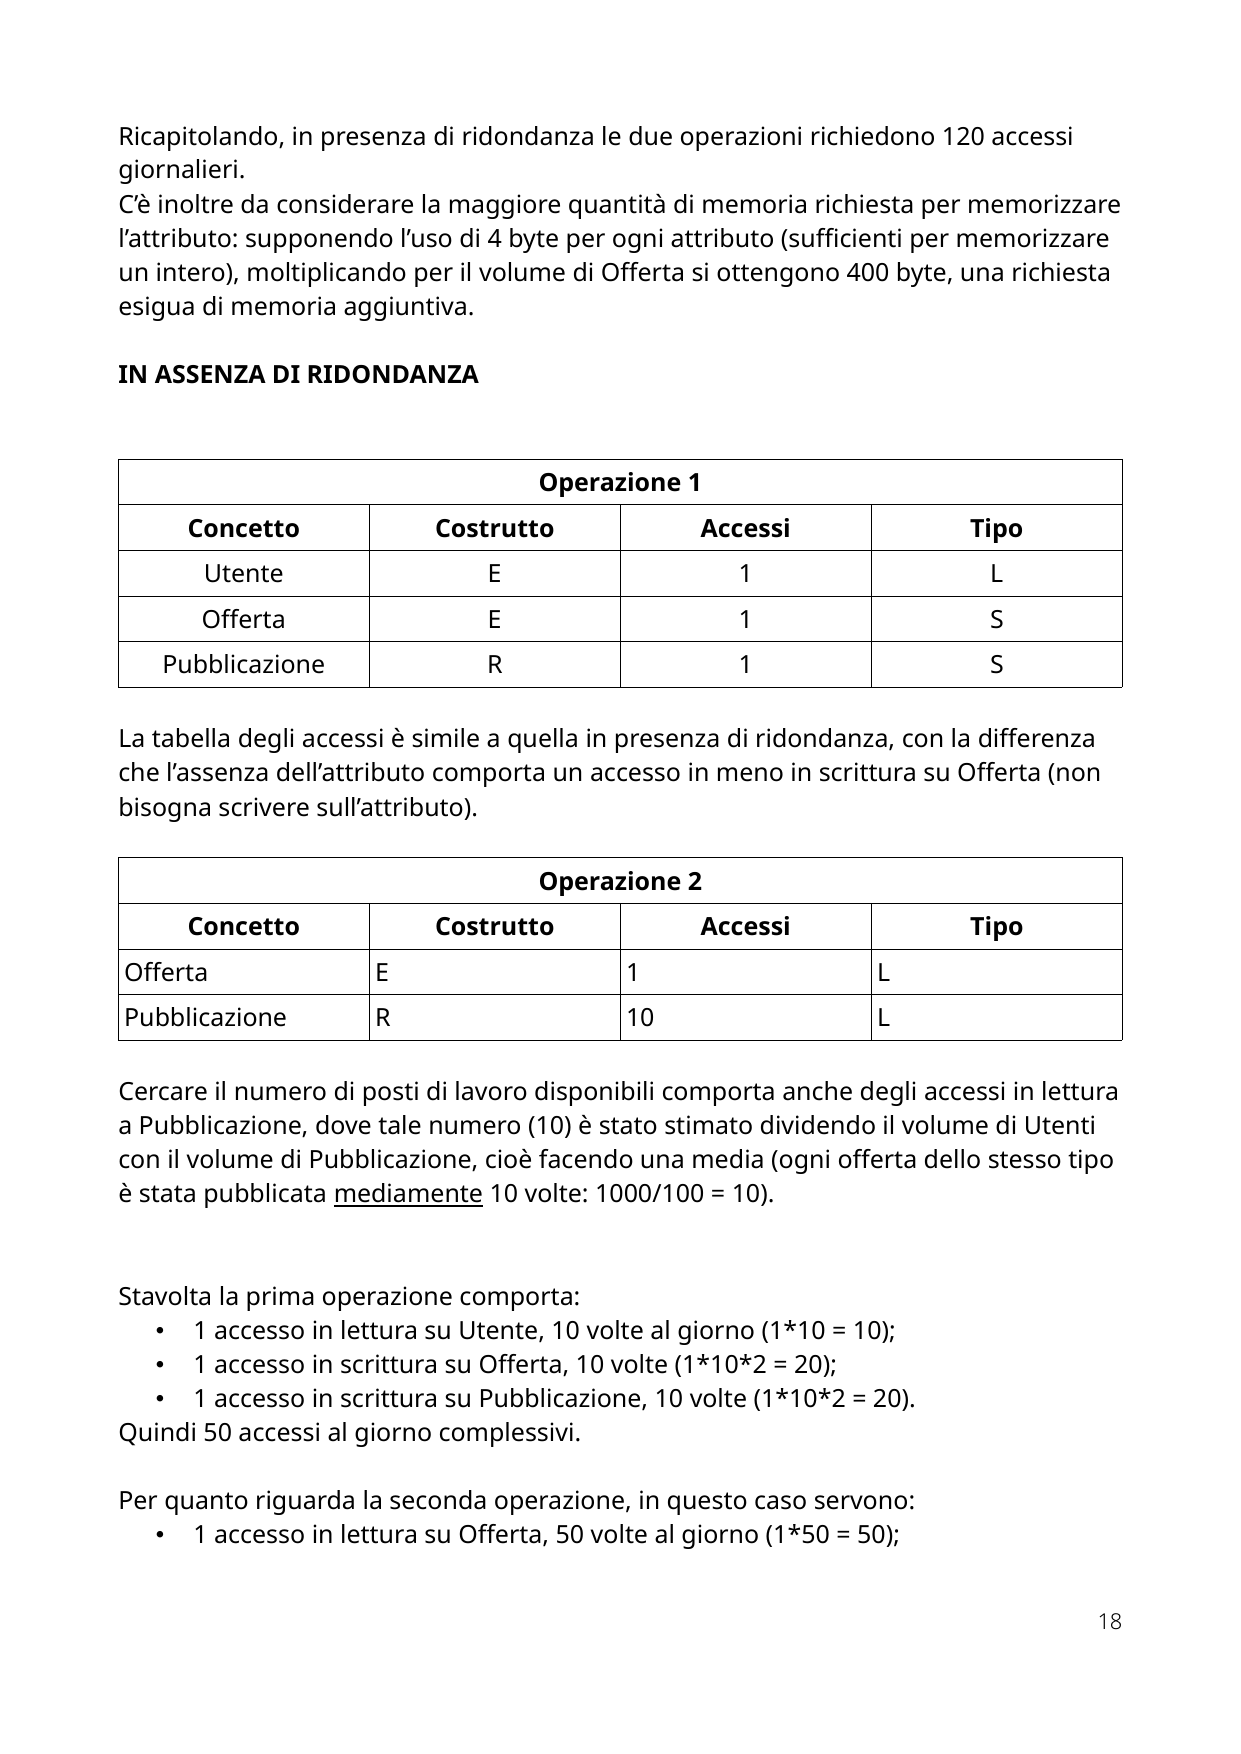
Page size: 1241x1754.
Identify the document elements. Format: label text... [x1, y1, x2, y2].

table_cell E [370, 551, 620, 596]
table_cell Utente [119, 551, 369, 596]
table_cell Tipo [872, 904, 1122, 948]
list 1 accesso in scrittura su Offerta, 10 volte (1*10*2 = 20); [156, 1346, 1122, 1381]
text C’è inoltre da considerare la maggiore quantità di memoria richiesta per memorizzare l’attributo: supponendo l’uso di 4 byte per ogni attributo (sufficienti per memorizzare un intero), moltiplicando per il volume di Offerta si ottengono 400 byte, una richiesta esigua di memoria aggiuntiva. [118, 186, 1122, 322]
table_cell Pubblicazione [119, 642, 369, 687]
list 1 accesso in lettura su Offerta, 50 volte al giorno (1*50 = 50); [156, 1517, 1122, 1551]
list 1 accesso in scrittura su Pubblicazione, 10 volte (1*10*2 = 20). [156, 1381, 1122, 1414]
table_cell S [872, 642, 1122, 687]
list 1 accesso in lettura su Utente, 10 volte al giorno (1*10 = 10); [156, 1312, 1122, 1346]
table_cell Concetto [119, 904, 369, 948]
table_cell L [872, 950, 1122, 994]
table_cell Offerta [119, 950, 369, 994]
table_cell 1 [621, 642, 871, 687]
table_cell Accessi [621, 904, 871, 948]
table_cell 1 [621, 597, 871, 641]
table_cell Pubblicazione [119, 995, 369, 1040]
text La tabella degli accessi è simile a quella in presenza di ridondanza, con la differenza che l’assenza dell’attributo comporta un accesso in meno in scrittura su Offerta (non bisogna scrivere sull’attributo). [118, 721, 1122, 823]
table_cell R [370, 995, 620, 1040]
table_cell L [872, 551, 1122, 596]
table_cell 1 [621, 551, 871, 596]
table_cell S [872, 597, 1122, 641]
table_cell L [872, 995, 1122, 1040]
table_cell R [370, 642, 620, 687]
table_cell E [370, 950, 620, 994]
table_cell 10 [621, 995, 871, 1040]
text Per quanto riguarda la seconda operazione, in questo caso servono: [118, 1483, 1122, 1517]
table_cell Costrutto [370, 904, 620, 948]
table_cell Concetto [119, 505, 369, 550]
text Ricapitolando, in presenza di ridondanza le due operazioni richiedono 120 accessi giornalieri. [118, 118, 1122, 186]
table_cell Accessi [621, 505, 871, 550]
table_header Operazione 2 [119, 858, 1122, 903]
table_cell Tipo [872, 505, 1122, 550]
text Quindi 50 accessi al giorno complessivi. [118, 1414, 1122, 1449]
text Cercare il numero di posti di lavoro disponibili comporta anche degli accessi in lettura a Pubblicazione, dove tale numero (10) è stato stimato dividendo il volume di Utenti con il volume di Pubblicazione, cioè facendo una media (ogni offerta dello stesso tipo è stata pubblicata mediamente 10 volte: 1000/100 = 10). [118, 1074, 1122, 1210]
table_header Operazione 1 [119, 460, 1122, 504]
table_cell 1 [621, 950, 871, 994]
table_cell E [370, 597, 620, 641]
table_cell Costrutto [370, 505, 620, 550]
text IN ASSENZA DI RIDONDANZA [118, 357, 1122, 391]
table_cell Offerta [119, 597, 369, 641]
text Stavolta la prima operazione comporta: [118, 1278, 1122, 1312]
